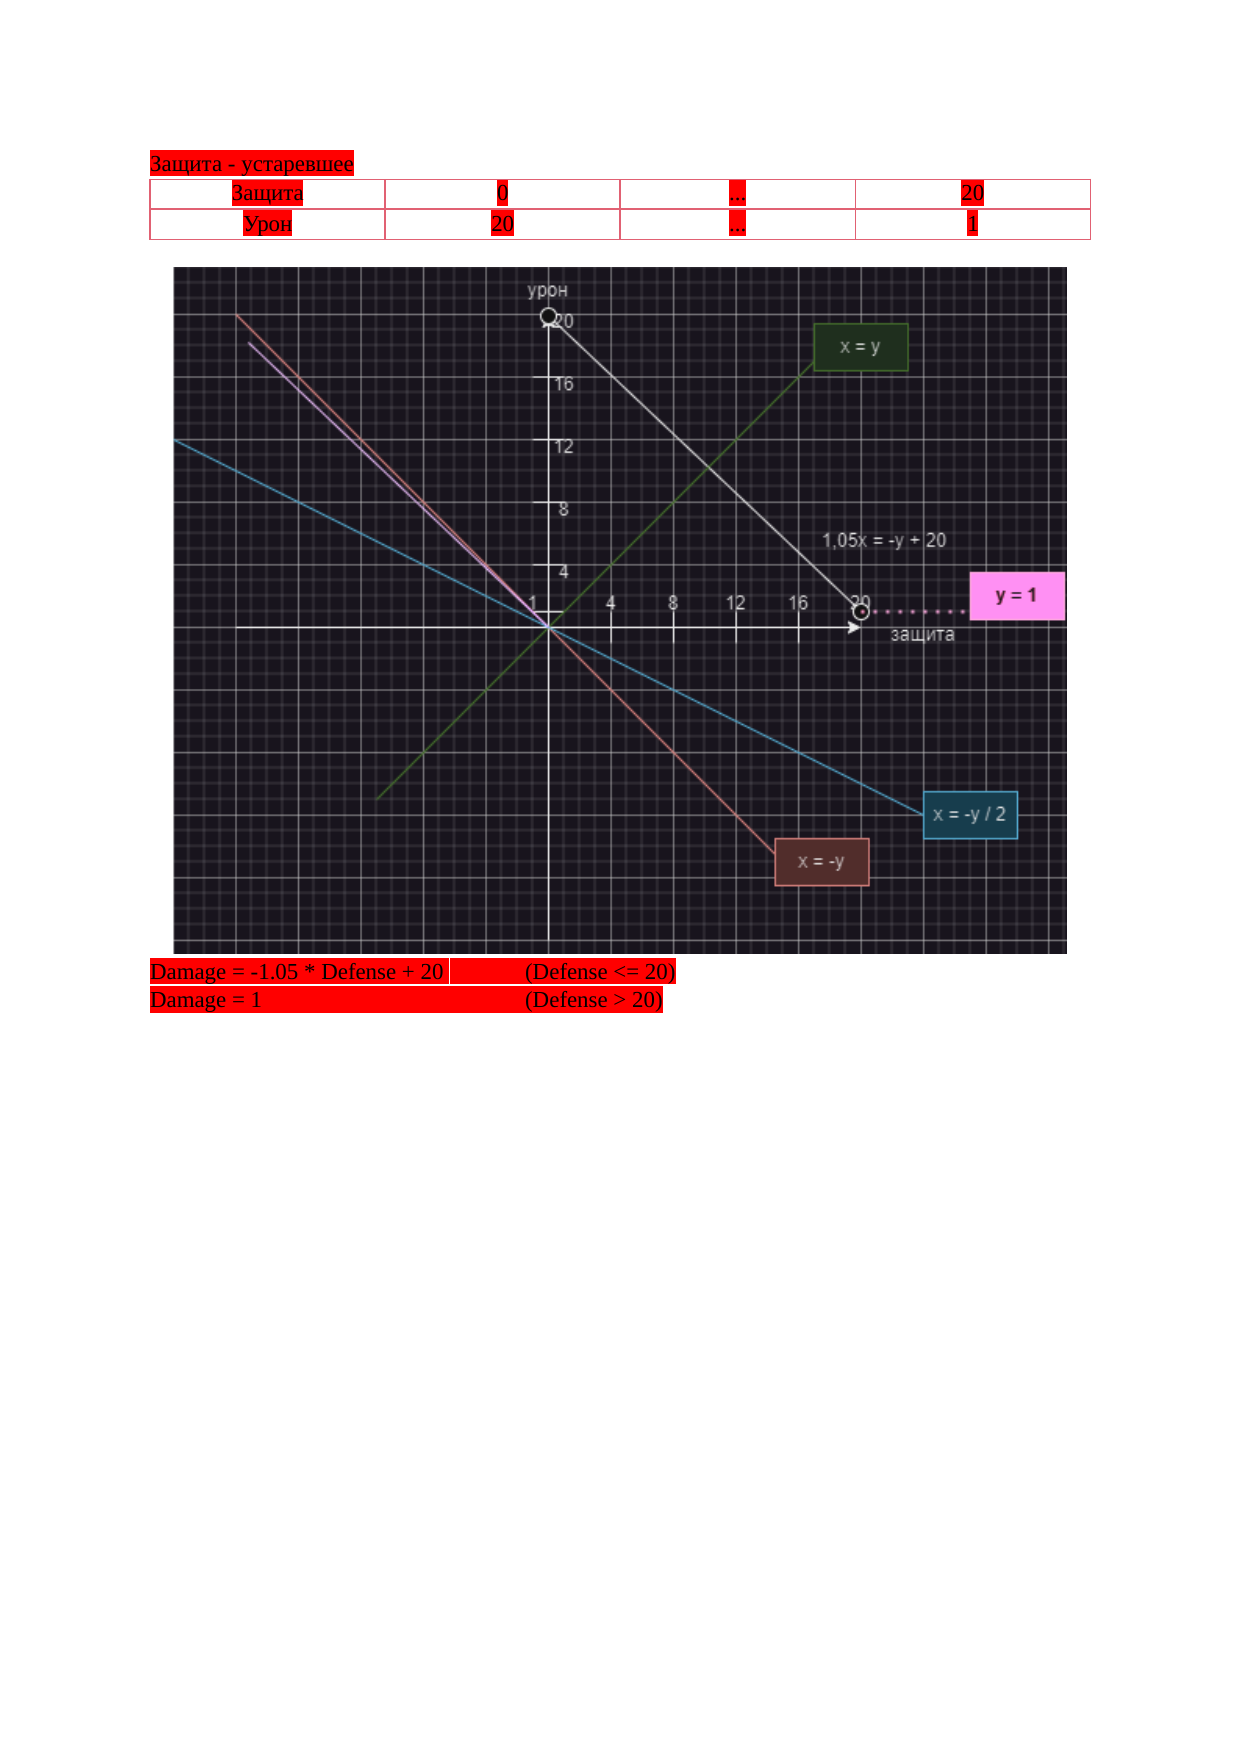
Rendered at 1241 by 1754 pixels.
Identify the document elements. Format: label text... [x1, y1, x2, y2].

text Damage = 1 (Defense > 20) [150, 986, 1090, 1013]
table_header 20 [386, 210, 619, 238]
table_header Урон [151, 210, 384, 238]
table_header ... [621, 210, 855, 238]
text Защита - устаревшее [150, 150, 1090, 176]
table_header ... [621, 180, 855, 208]
picture [173, 267, 1067, 954]
table_header Защита [151, 180, 384, 208]
table_header 0 [386, 180, 619, 208]
text Damage = -1.05 * Defense + 20 (Defense <= 20) [150, 954, 1090, 984]
table_header 20 [856, 180, 1090, 208]
table_header 1 [856, 210, 1090, 238]
